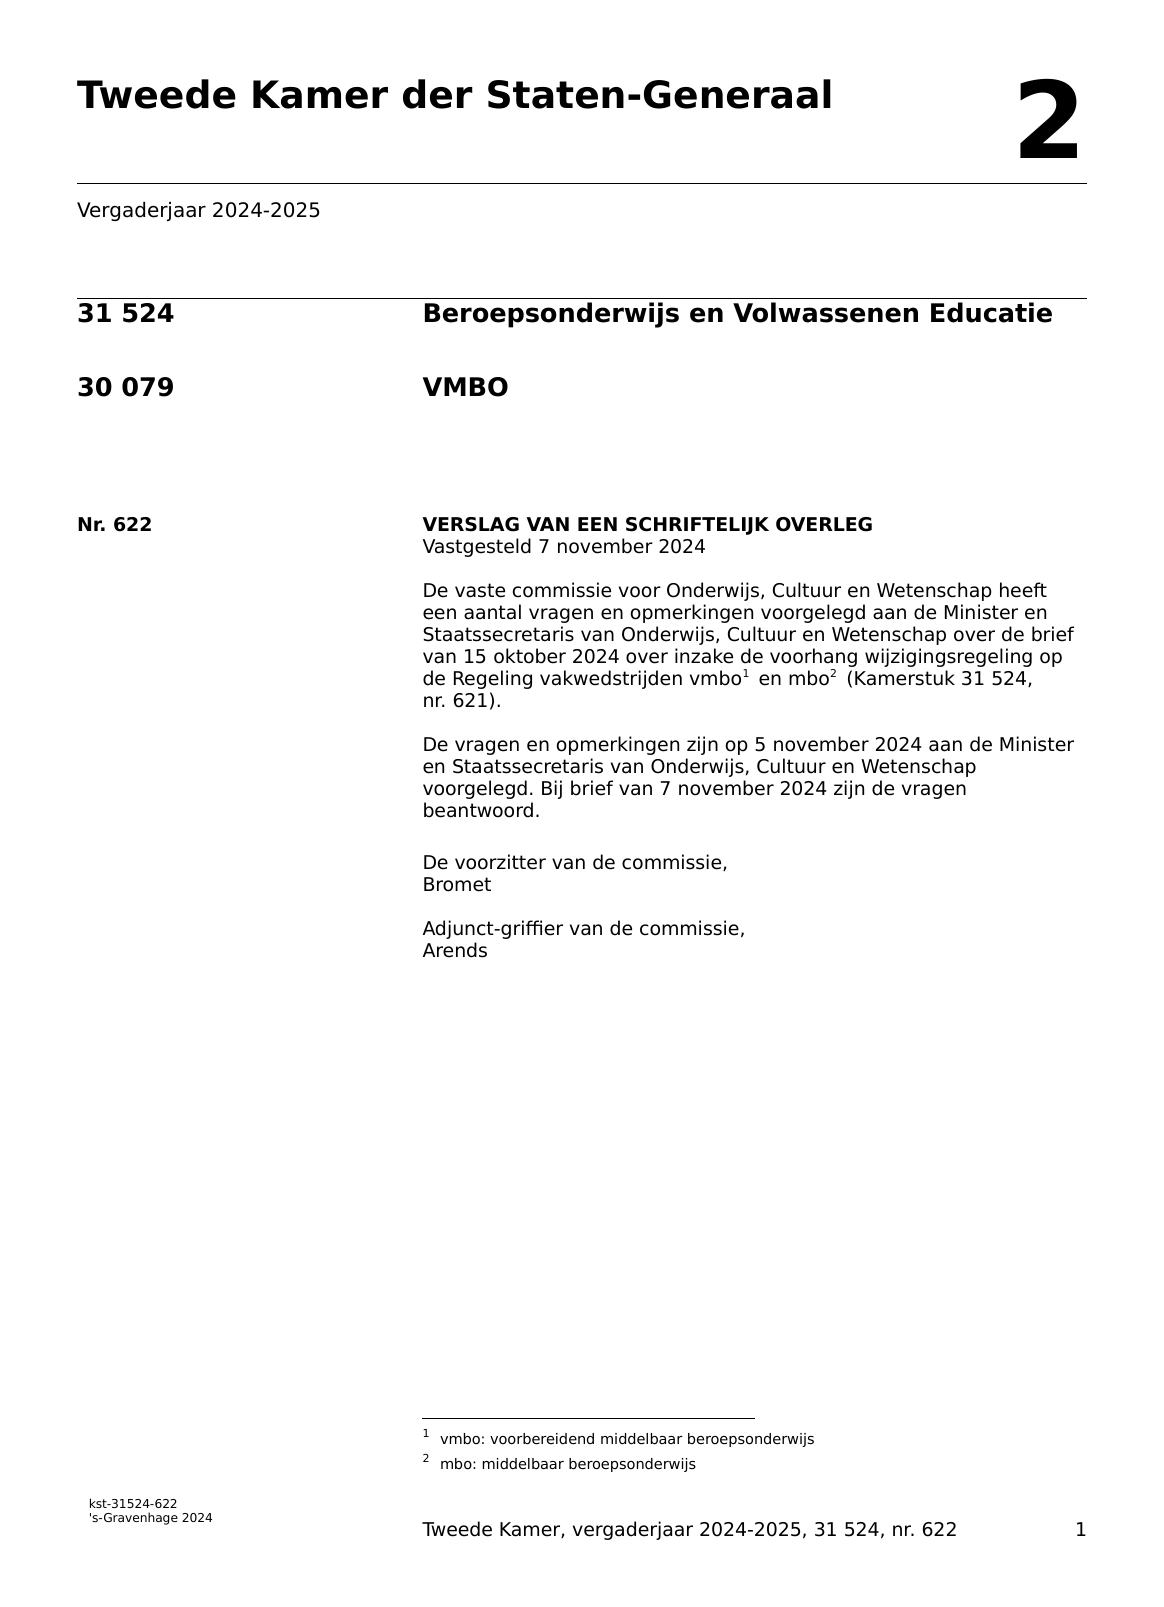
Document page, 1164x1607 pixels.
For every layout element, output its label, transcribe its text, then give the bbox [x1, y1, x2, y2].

table_header Tweede Kamer der Staten-Generaal [77, 59, 886, 183]
text vmbo: voorbereidend middelbaar beroepsonderwijs [422, 1427, 1087, 1449]
text Adjunct-griffier van de commissie, Arends [422, 918, 1087, 962]
text De voorzitter van de commissie, Bromet [422, 852, 1087, 896]
text mbo: middelbaar beroepsonderwijs [422, 1452, 1087, 1474]
text kst-31524-622 [88, 1497, 323, 1511]
subtitle 31 524 Beroepsonderwijs en Volwassenen Educatie [77, 299, 1087, 329]
text De vaste commissie voor Onderwijs, Cultuur en Wetenschap heeft een aantal vragen en opmerkingen voorgelegd aan de Minister en Staatssecretaris van Onderwijs, Cultuur en Wetenschap over de brief van 15 oktober 2024 over inzake de voorhang wijzigingsregeling op de Regeling vakwedstrijden vmbo en mbo (Kamerstuk 31 524, nr. 621). [422, 580, 1087, 712]
subtitle Nr. 622 VERSLAG VAN EEN SCHRIFTELIJK OVERLEG [77, 514, 1087, 536]
subtitle 30 079 VMBO [77, 373, 1087, 403]
text De vragen en opmerkingen zijn op 5 november 2024 aan de Minister en Staatssecretaris van Onderwijs, Cultuur en Wetenschap voorgelegd. Bij brief van 7 november 2024 zijn de vragen beantwoord. [422, 734, 1087, 822]
text Vastgesteld 7 november 2024 [422, 536, 1087, 558]
text 's-Gravenhage 2024 [88, 1511, 323, 1525]
table_header 2 [886, 59, 1087, 183]
table_cell Vergaderjaar 2024-2025 [77, 184, 1087, 298]
